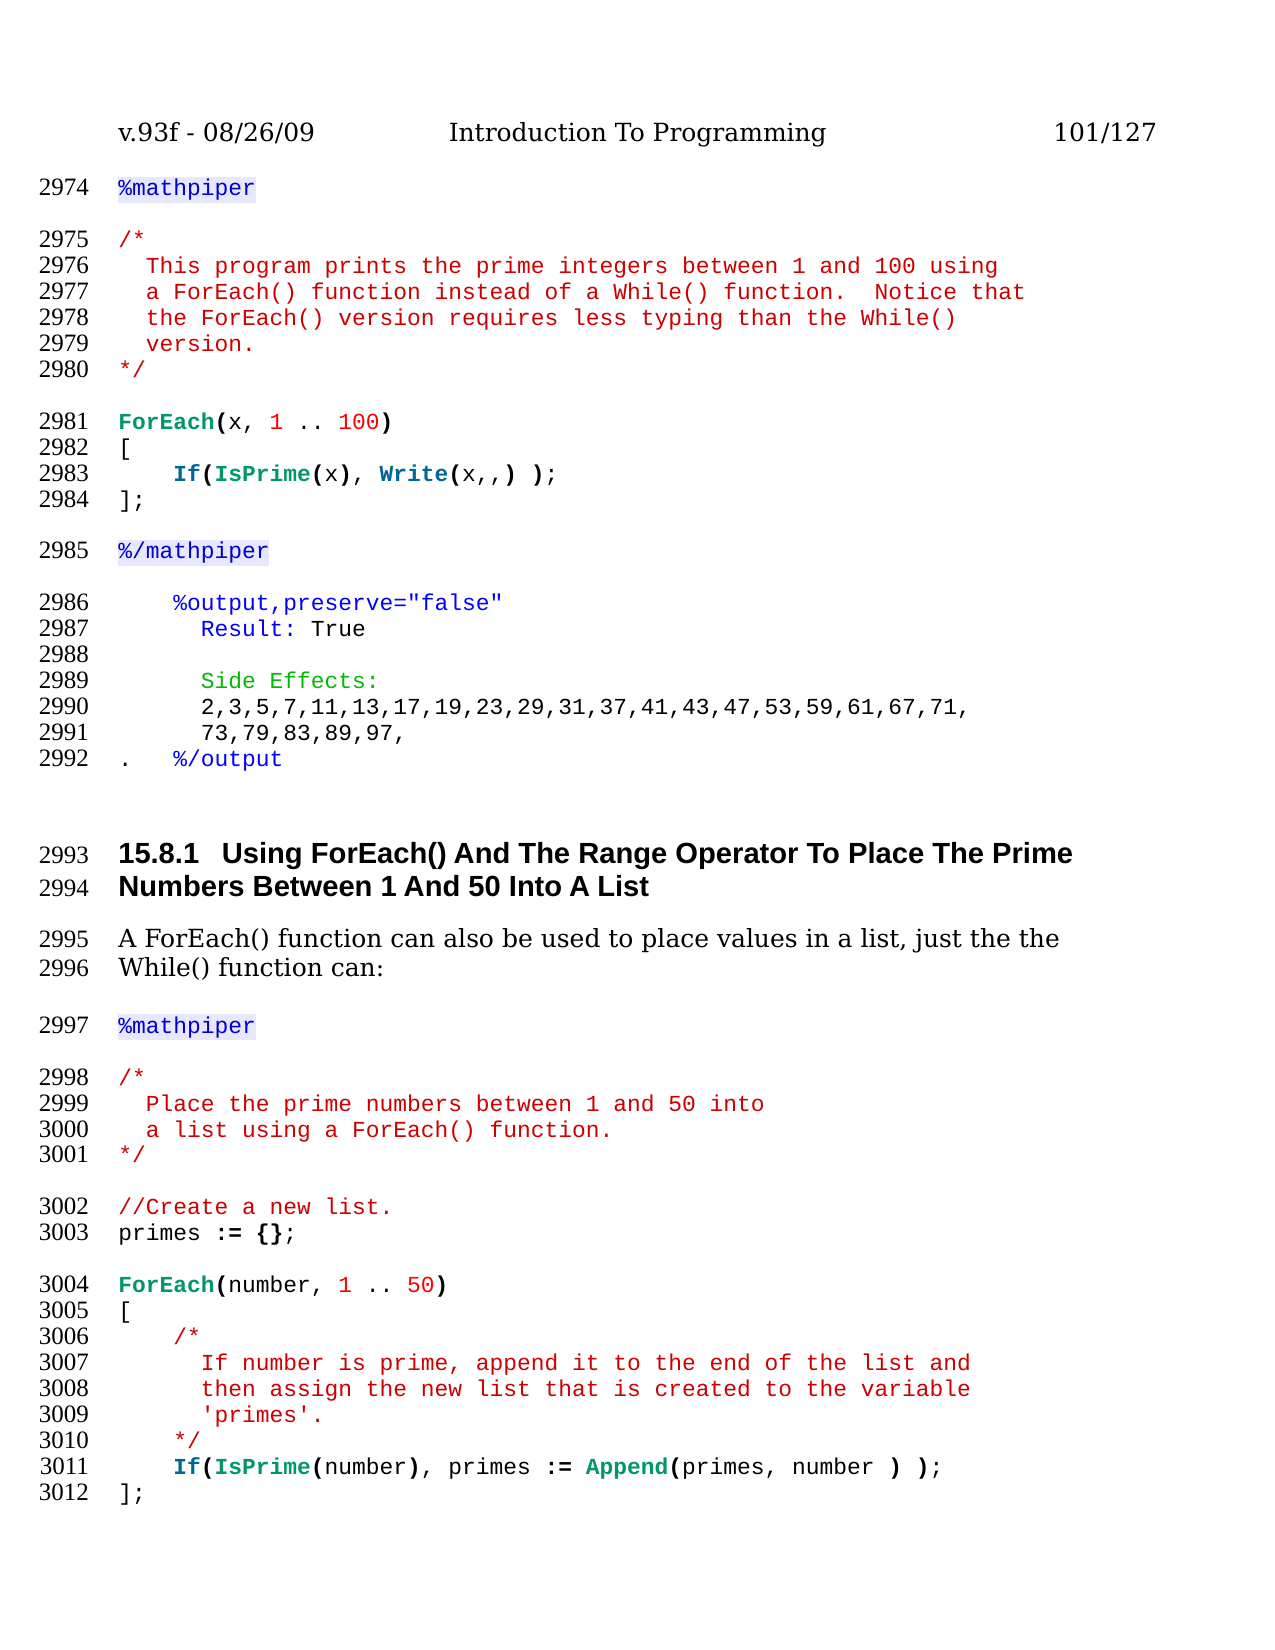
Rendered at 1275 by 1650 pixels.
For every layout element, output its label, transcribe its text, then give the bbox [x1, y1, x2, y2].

text [ [118, 1299, 1157, 1325]
text the ForEach() version requires less typing than the While() [118, 306, 1157, 332]
text 'primes'. [118, 1403, 1157, 1429]
subtitle Using ForEach() And The Range Operator To Place The Prime Numbers Between 1 And 50 Into A List [118, 836, 1157, 903]
text . %/output [118, 747, 1157, 773]
text ]; [118, 1481, 1157, 1507]
text This program prints the prime integers between 1 and 100 using [118, 254, 1157, 281]
text a ForEach() function instead of a While() function. Notice that [118, 281, 1157, 306]
text 2,3,5,7,11,13,17,19,23,29,31,37,41,43,47,53,59,61,67,71, [118, 696, 1157, 721]
text Place the prime numbers between 1 and 50 into [118, 1092, 1157, 1118]
text If(IsPrime(number), primes := Append(primes, number ) ); [118, 1455, 1157, 1481]
text %mathpiper [118, 1014, 1157, 1040]
text /* [118, 1325, 1157, 1351]
text If(IsPrime(x), Write(x,,) ); [118, 462, 1157, 488]
text //Create a new list. [118, 1196, 1157, 1222]
text */ [118, 358, 1157, 384]
text %mathpiper [118, 177, 1157, 203]
text /* [118, 229, 1157, 254]
text Result: True [118, 618, 1157, 644]
text version. [118, 332, 1157, 358]
text [ [118, 436, 1157, 462]
text ]; [118, 488, 1157, 514]
text %/mathpiper [118, 540, 1157, 566]
text Side Effects: [118, 669, 1157, 696]
text 73,79,83,89,97, [118, 721, 1157, 747]
text ForEach(number, 1 .. 50) [118, 1273, 1157, 1299]
text primes := {}; [118, 1222, 1157, 1248]
text A ForEach() function can also be used to place values in a list, just the the While() function can: [118, 924, 1157, 982]
text */ [118, 1429, 1157, 1455]
text If number is prime, append it to the end of the list and [118, 1351, 1157, 1377]
text then assign the new list that is created to the variable [118, 1377, 1157, 1403]
text /* [118, 1066, 1157, 1092]
text */ [118, 1144, 1157, 1170]
text a list using a ForEach() function. [118, 1118, 1157, 1144]
text ForEach(x, 1 .. 100) [118, 410, 1157, 436]
text %output,preserve="false" [118, 592, 1157, 618]
